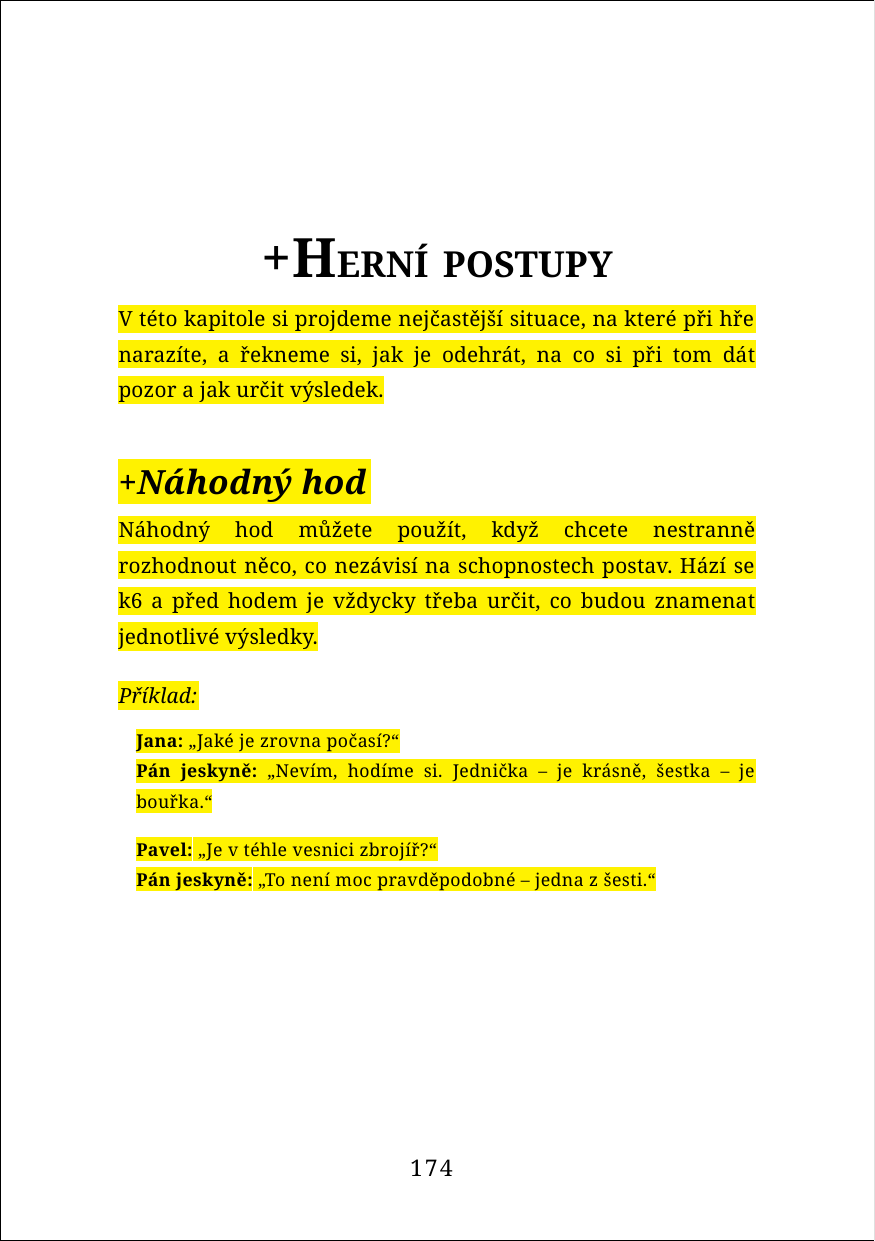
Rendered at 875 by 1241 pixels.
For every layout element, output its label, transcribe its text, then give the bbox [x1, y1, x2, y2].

text Příklad: [118, 681, 756, 710]
text Náhodný hod můžete použít, když chcete nestranně rozhodnout něco, co nezávisí na schopnostech postav. Hází se k6 a před hodem je vždycky třeba určit, co budou znamenat jednotlivé výsledky. [118, 516, 756, 651]
text Jana: „Jaké je zrovna počasí?“ Pán jeskyně: „Nevím, hodíme si. Jednička – je krásně, šestka – je bouřka.“ [136, 729, 756, 813]
text Pavel: „Je v téhle vesnici zbrojíř?“ Pán jeskyně: „To není moc pravděpodobné – jedna z šesti.“ [136, 837, 756, 891]
subtitle +Náhodný hod [118, 458, 756, 504]
text V této kapitole si projdeme nejčastější situace, na které při hře narazíte, a řekneme si, jak je odehrát, na co si při tom dát pozor a jak určit výsledek. [118, 304, 756, 404]
subtitle +Herní postupy [118, 219, 756, 293]
